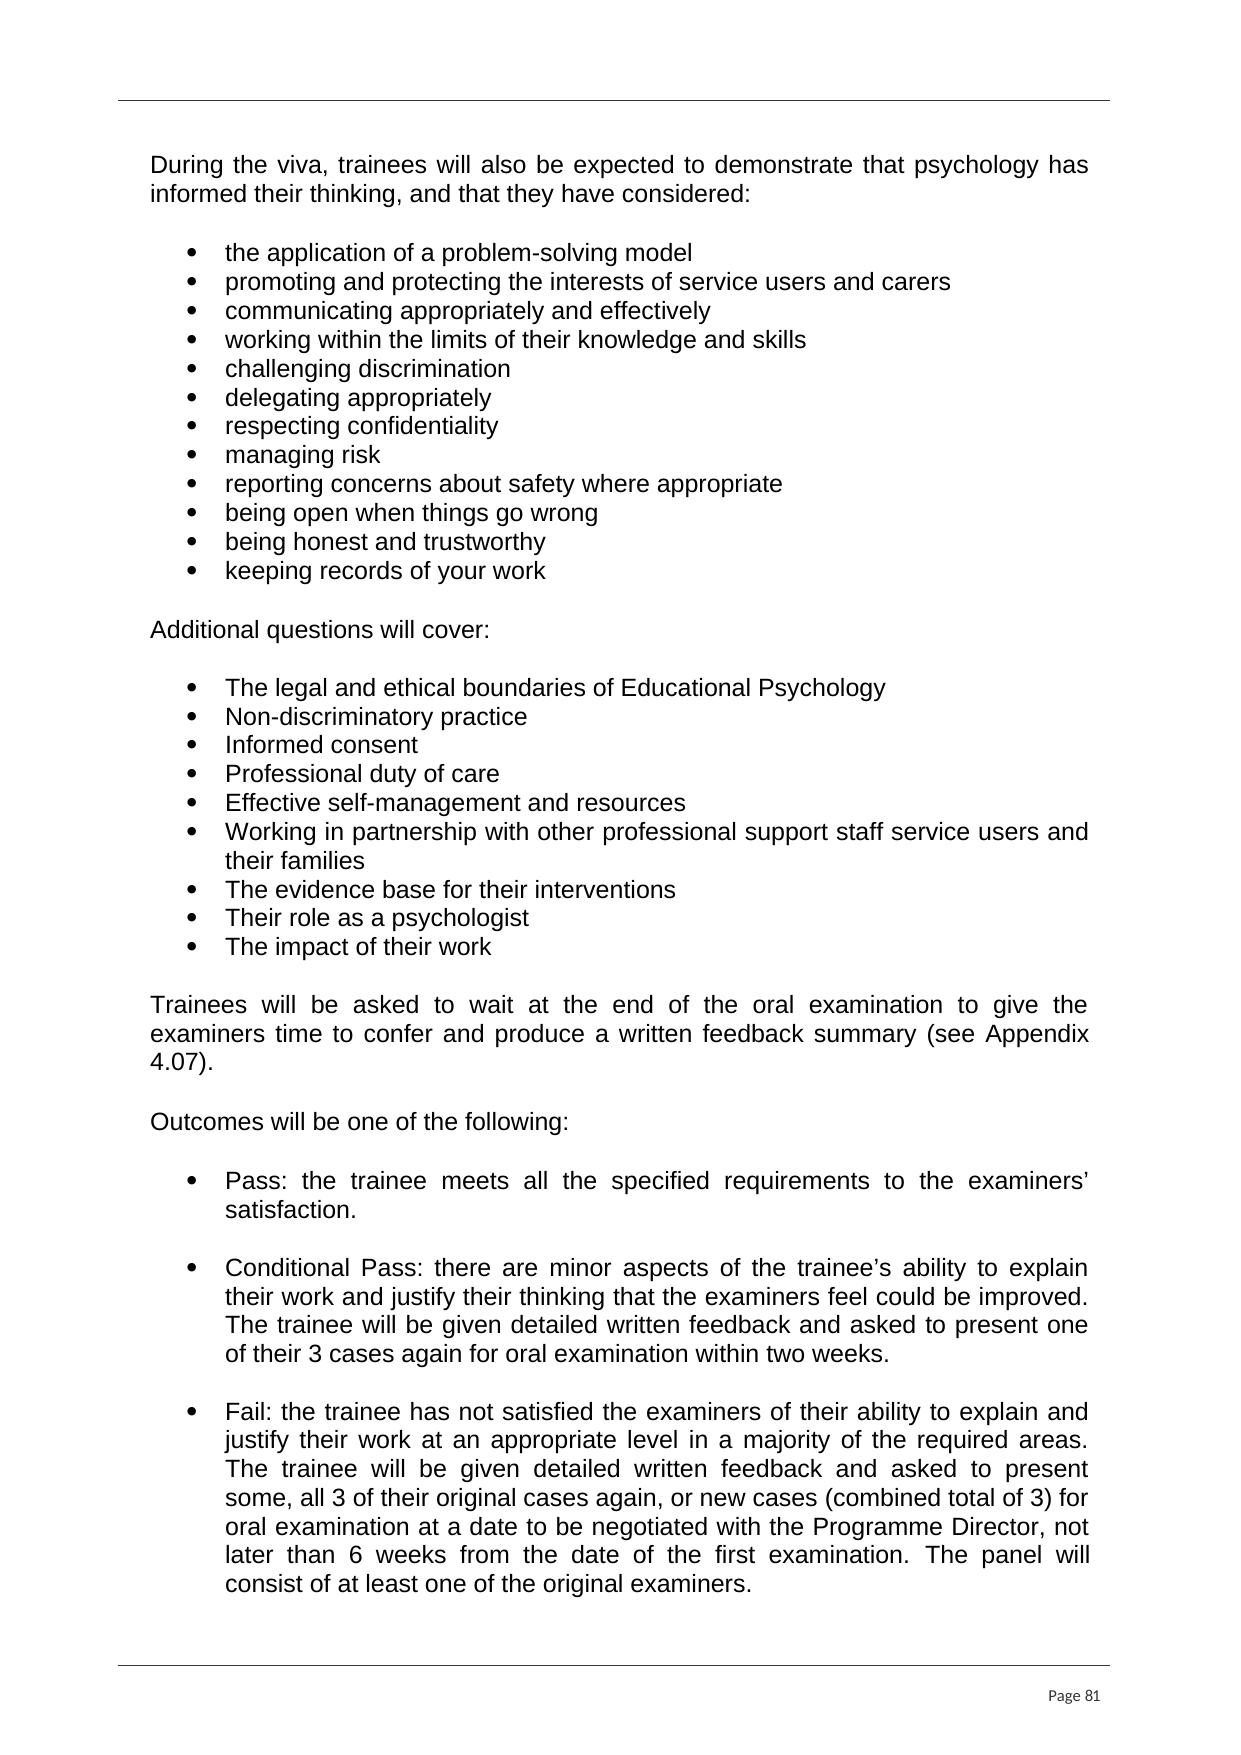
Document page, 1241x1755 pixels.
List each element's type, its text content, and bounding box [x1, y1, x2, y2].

list delegating appropriately [187, 382, 1091, 411]
list challenging discrimination [187, 354, 1091, 382]
list working within the limits of their knowledge and skills [187, 325, 1091, 354]
list respecting confidentiality [187, 411, 1091, 440]
list Informed consent [187, 730, 1091, 759]
text Additional questions will cover: [150, 615, 1091, 644]
list Effective self-management and resources [187, 788, 1091, 817]
list Conditional Pass: there are minor aspects of the trainee’s ability to explain their work and justify their thinking that the examiners feel could be improved. The trainee will be given detailed written feedback and asked to present one of their 3 cases again for oral examination within two weeks. [187, 1253, 1091, 1368]
text Trainees will be asked to wait at the end of the oral examination to give the examiners time to confer and produce a written feedback summary (see Appendix 4.07). [150, 990, 1091, 1076]
list keeping records of your work [187, 556, 1091, 584]
text During the viva, trainees will also be expected to demonstrate that psychology has informed their thinking, and that they have considered: [150, 150, 1091, 207]
list The evidence base for their interventions [187, 874, 1091, 903]
list Pass: the trainee meets all the specified requirements to the examiners’ satisfaction. [187, 1166, 1091, 1253]
text Outcomes will be one of the following: [150, 1107, 1091, 1136]
list managing risk [187, 440, 1091, 469]
list the application of a problem-solving model [187, 238, 1091, 267]
list Working in partnership with other professional support staff service users and their families [187, 817, 1091, 874]
list Non-discriminatory practice [187, 702, 1091, 730]
list reporting concerns about safety where appropriate [187, 469, 1091, 498]
list The impact of their work [187, 932, 1091, 961]
list communicating appropriately and effectively [187, 296, 1091, 325]
list being honest and trustworthy [187, 527, 1091, 556]
list Fail: the trainee has not satisfied the examiners of their ability to explain and justify their work at an appropriate level in a majority of the required areas. The trainee will be given detailed written feedback and asked to present some, all 3 of their original cases again, or new cases (combined total of 3) for oral examination at a date to be negotiated with the Programme Director, not later than 6 weeks from the date of the first examination. The panel will consist of at least one of the original examiners. [187, 1397, 1091, 1598]
list Professional duty of care [187, 759, 1091, 788]
list being open when things go wrong [187, 498, 1091, 527]
list Their role as a psychologist [187, 903, 1091, 932]
list promoting and protecting the interests of service users and carers [187, 267, 1091, 296]
list The legal and ethical boundaries of Educational Psychology [187, 673, 1091, 702]
